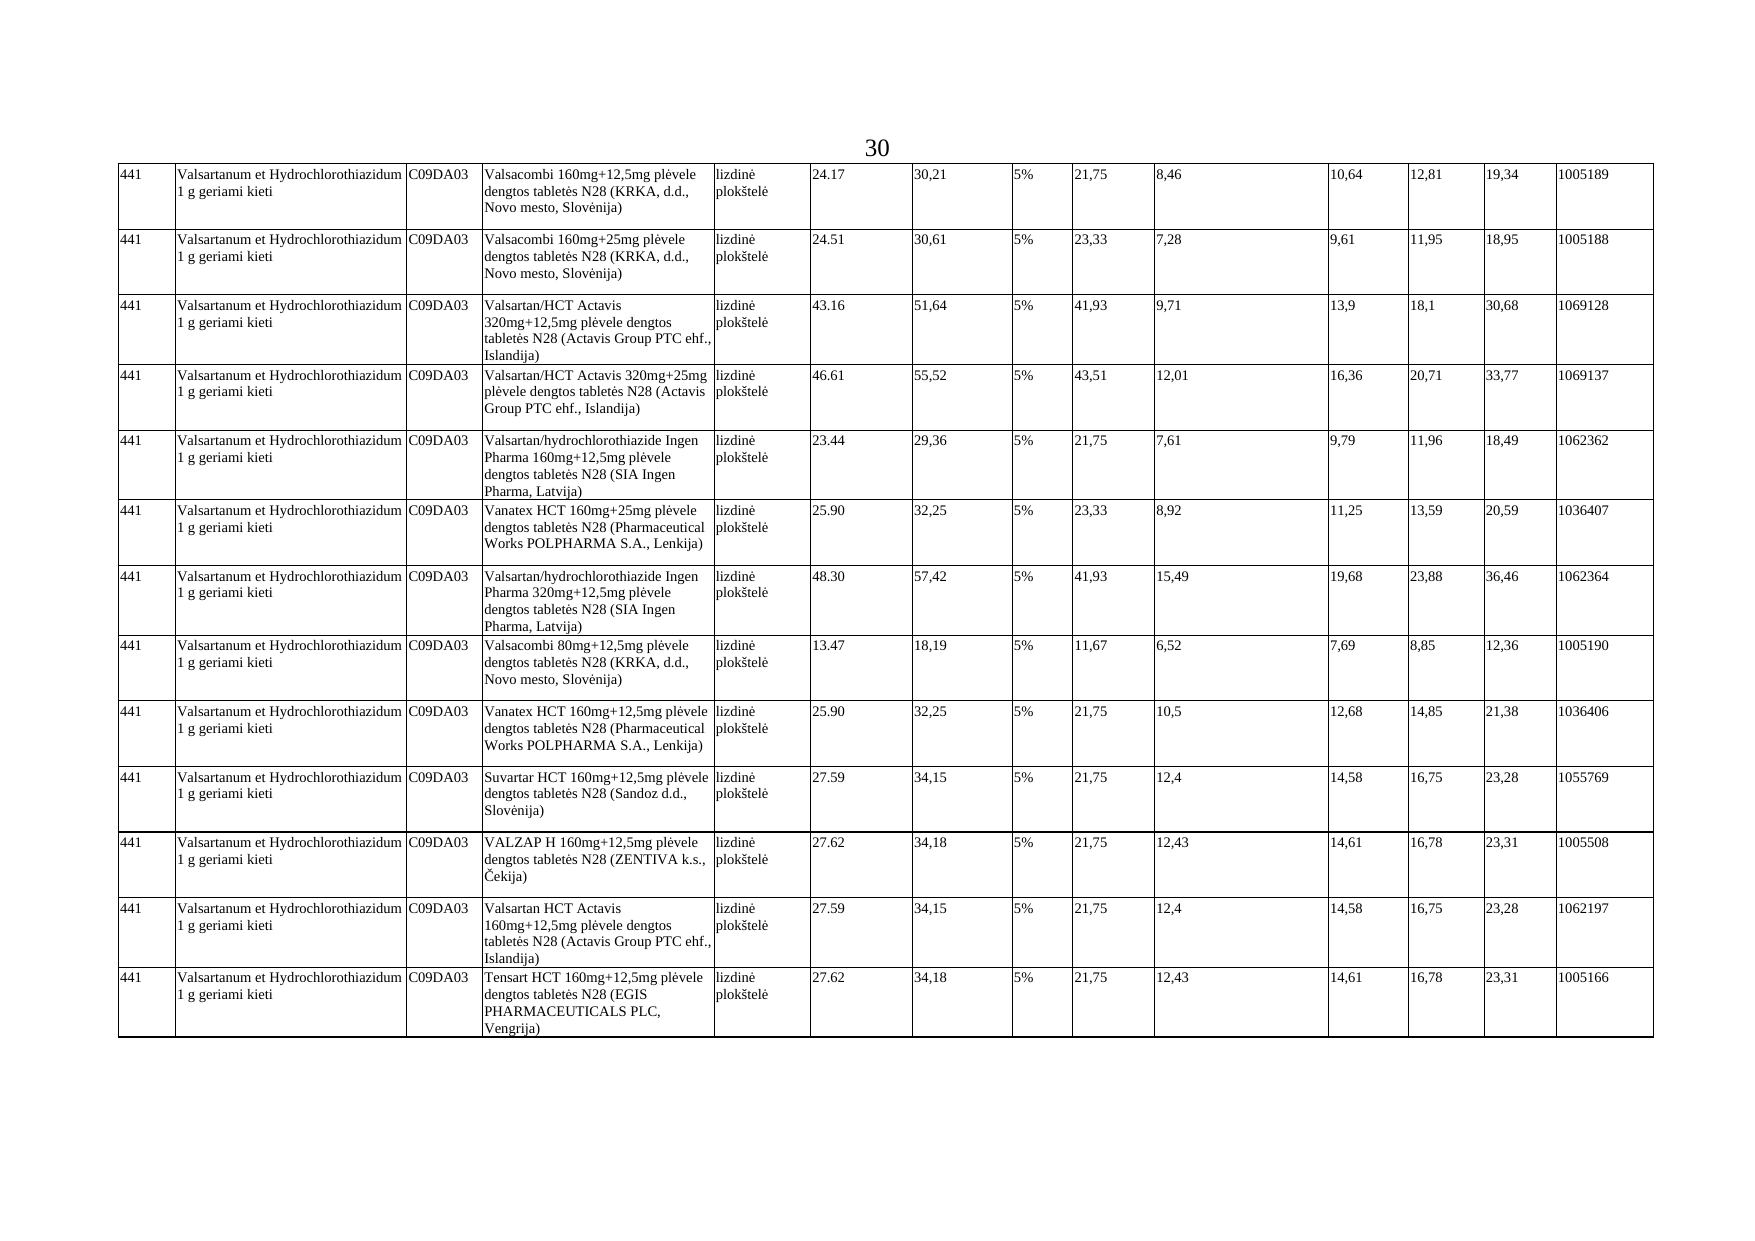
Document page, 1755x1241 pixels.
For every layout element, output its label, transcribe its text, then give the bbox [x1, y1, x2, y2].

table_cell 23,31 [1485, 833, 1556, 897]
table_cell 48.30 [811, 566, 912, 634]
table_cell 25.90 [811, 701, 912, 766]
table_cell 27.59 [811, 767, 912, 831]
table_cell lizdinė plokštelė [715, 767, 810, 831]
table_cell 21,75 [1073, 898, 1154, 967]
table_cell 441 [119, 500, 175, 565]
table_cell 27.62 [811, 968, 912, 1036]
table_cell 12,36 [1485, 636, 1556, 700]
table_cell Valsartanum et Hydrochlorothiazidum 1 g geriami kieti [176, 701, 406, 766]
table_cell 9,79 [1329, 431, 1408, 499]
table_cell 27.59 [811, 898, 912, 967]
table_cell 12,01 [1155, 365, 1328, 429]
table_cell 441 [119, 230, 175, 294]
table_cell Valsartanum et Hydrochlorothiazidum 1 g geriami kieti [176, 500, 406, 565]
table_cell 441 [119, 365, 175, 429]
table_cell Valsartanum et Hydrochlorothiazidum 1 g geriami kieti [176, 164, 406, 228]
table_cell 16,75 [1409, 767, 1484, 831]
table_cell 25.90 [811, 500, 912, 565]
table_cell 13,59 [1409, 500, 1484, 565]
table_cell 7,28 [1155, 230, 1328, 294]
table_cell lizdinė plokštelė [715, 566, 810, 634]
table_cell Valsartanum et Hydrochlorothiazidum 1 g geriami kieti [176, 636, 406, 700]
table_cell C09DA03 [407, 701, 482, 766]
table_cell C09DA03 [407, 833, 482, 897]
table_cell Tensart HCT 160mg+12,5mg plėvele dengtos tabletės N28 (EGIS PHARMACEUTICALS PLC, Vengrija) [483, 968, 714, 1036]
table_cell 8,85 [1409, 636, 1484, 700]
table_cell 23,33 [1073, 230, 1154, 294]
table_cell 21,38 [1485, 701, 1556, 766]
table_cell 24.51 [811, 230, 912, 294]
table_cell Valsartanum et Hydrochlorothiazidum 1 g geriami kieti [176, 898, 406, 967]
table_cell 9,61 [1329, 230, 1408, 294]
table_cell 30,68 [1485, 295, 1556, 364]
table_cell 441 [119, 968, 175, 1036]
table_cell 18,95 [1485, 230, 1556, 294]
table_cell 1005189 [1557, 164, 1653, 228]
table_cell Valsartanum et Hydrochlorothiazidum 1 g geriami kieti [176, 566, 406, 634]
table_cell 441 [119, 636, 175, 700]
table_cell 20,71 [1409, 365, 1484, 429]
table_cell 36,46 [1485, 566, 1556, 634]
table_cell 10,64 [1329, 164, 1408, 228]
table_cell 51,64 [913, 295, 1012, 364]
table_cell C09DA03 [407, 230, 482, 294]
table_cell 34,15 [913, 898, 1012, 967]
table_cell 1069137 [1557, 365, 1653, 429]
table_cell 441 [119, 898, 175, 967]
table_cell 46.61 [811, 365, 912, 429]
table_cell Valsartanum et Hydrochlorothiazidum 1 g geriami kieti [176, 295, 406, 364]
table_cell lizdinė plokštelė [715, 968, 810, 1036]
table_cell 12,43 [1155, 968, 1328, 1036]
table_cell 441 [119, 566, 175, 634]
table_cell C09DA03 [407, 968, 482, 1036]
table_cell 11,67 [1073, 636, 1154, 700]
table_cell 5% [1013, 365, 1072, 429]
table_cell 14,61 [1329, 968, 1408, 1036]
table_cell 5% [1013, 833, 1072, 897]
table_cell Valsartanum et Hydrochlorothiazidum 1 g geriami kieti [176, 968, 406, 1036]
table_cell 15,49 [1155, 566, 1328, 634]
table_cell 23,31 [1485, 968, 1556, 1036]
table_cell 9,71 [1155, 295, 1328, 364]
table_cell 5% [1013, 295, 1072, 364]
table_cell 441 [119, 431, 175, 499]
table_cell 1005190 [1557, 636, 1653, 700]
table_cell lizdinė plokštelė [715, 365, 810, 429]
table_cell 18,1 [1409, 295, 1484, 364]
table_cell 5% [1013, 968, 1072, 1036]
table_cell 7,61 [1155, 431, 1328, 499]
table_cell 5% [1013, 767, 1072, 831]
table_cell 1055769 [1557, 767, 1653, 831]
table_cell lizdinė plokštelė [715, 701, 810, 766]
table_cell 21,75 [1073, 767, 1154, 831]
table_cell 21,75 [1073, 968, 1154, 1036]
table_cell 23,28 [1485, 767, 1556, 831]
table_cell 12,4 [1155, 767, 1328, 831]
table_cell 5% [1013, 566, 1072, 634]
table_cell 16,75 [1409, 898, 1484, 967]
table_cell 1036406 [1557, 701, 1653, 766]
table_cell 57,42 [913, 566, 1012, 634]
table_cell Valsacombi 160mg+12,5mg plėvele dengtos tabletės N28 (KRKA, d.d., Novo mesto, Slovėnija) [483, 164, 714, 228]
table_cell 21,75 [1073, 164, 1154, 228]
table_cell 12,68 [1329, 701, 1408, 766]
table_cell 13,9 [1329, 295, 1408, 364]
table_cell C09DA03 [407, 767, 482, 831]
table_cell 19,34 [1485, 164, 1556, 228]
table_cell 18,19 [913, 636, 1012, 700]
table_cell Valsartanum et Hydrochlorothiazidum 1 g geriami kieti [176, 431, 406, 499]
table_cell 5% [1013, 164, 1072, 228]
table_cell 441 [119, 767, 175, 831]
table_cell 1062197 [1557, 898, 1653, 967]
table_cell 41,93 [1073, 295, 1154, 364]
table_cell C09DA03 [407, 365, 482, 429]
table_cell C09DA03 [407, 431, 482, 499]
table_cell 441 [119, 701, 175, 766]
table_cell 5% [1013, 431, 1072, 499]
table_cell lizdinė plokštelė [715, 164, 810, 228]
table_cell 20,59 [1485, 500, 1556, 565]
table_cell Vanatex HCT 160mg+25mg plėvele dengtos tabletės N28 (Pharmaceutical Works POLPHARMA S.A., Lenkija) [483, 500, 714, 565]
table_cell 32,25 [913, 701, 1012, 766]
table_cell 12,43 [1155, 833, 1328, 897]
table_cell 5% [1013, 898, 1072, 967]
table_cell Valsartanum et Hydrochlorothiazidum 1 g geriami kieti [176, 365, 406, 429]
table_cell C09DA03 [407, 566, 482, 634]
table_cell 11,96 [1409, 431, 1484, 499]
table_cell 18,49 [1485, 431, 1556, 499]
table_cell 12,4 [1155, 898, 1328, 967]
table_cell Vanatex HCT 160mg+12,5mg plėvele dengtos tabletės N28 (Pharmaceutical Works POLPHARMA S.A., Lenkija) [483, 701, 714, 766]
table_cell 30,21 [913, 164, 1012, 228]
table_cell lizdinė plokštelė [715, 636, 810, 700]
table_cell 16,78 [1409, 968, 1484, 1036]
table_cell 8,46 [1155, 164, 1328, 228]
table_cell lizdinė plokštelė [715, 833, 810, 897]
table_cell Valsartanum et Hydrochlorothiazidum 1 g geriami kieti [176, 230, 406, 294]
table_cell lizdinė plokštelė [715, 898, 810, 967]
table_cell 34,15 [913, 767, 1012, 831]
table_cell 33,77 [1485, 365, 1556, 429]
table_cell 8,92 [1155, 500, 1328, 565]
table_cell 23,88 [1409, 566, 1484, 634]
table_cell 29,36 [913, 431, 1012, 499]
table_cell Valsartan/hydrochlorothiazide Ingen Pharma 160mg+12,5mg plėvele dengtos tabletės N28 (SIA Ingen Pharma, Latvija) [483, 431, 714, 499]
table_cell 13.47 [811, 636, 912, 700]
table_cell 6,52 [1155, 636, 1328, 700]
table_cell 30,61 [913, 230, 1012, 294]
table_cell 1062364 [1557, 566, 1653, 634]
table_cell 14,58 [1329, 898, 1408, 967]
table_cell 1069128 [1557, 295, 1653, 364]
table_cell 5% [1013, 230, 1072, 294]
table_cell C09DA03 [407, 898, 482, 967]
table_cell 23,33 [1073, 500, 1154, 565]
table_cell Valsartanum et Hydrochlorothiazidum 1 g geriami kieti [176, 833, 406, 897]
table_cell 16,78 [1409, 833, 1484, 897]
table_cell 32,25 [913, 500, 1012, 565]
table_cell 43,51 [1073, 365, 1154, 429]
table_cell Valsartan/hydrochlorothiazide Ingen Pharma 320mg+12,5mg plėvele dengtos tabletės N28 (SIA Ingen Pharma, Latvija) [483, 566, 714, 634]
table_cell C09DA03 [407, 164, 482, 228]
table_cell 21,75 [1073, 701, 1154, 766]
table_cell Valsartan HCT Actavis 160mg+12,5mg plėvele dengtos tabletės N28 (Actavis Group PTC ehf., Islandija) [483, 898, 714, 967]
table_cell 441 [119, 295, 175, 364]
table_cell 1005508 [1557, 833, 1653, 897]
table_cell 14,58 [1329, 767, 1408, 831]
table_cell 12,81 [1409, 164, 1484, 228]
table_cell 43.16 [811, 295, 912, 364]
table_cell C09DA03 [407, 295, 482, 364]
table_cell C09DA03 [407, 500, 482, 565]
table_cell 23.44 [811, 431, 912, 499]
table_cell 5% [1013, 701, 1072, 766]
table_cell Valsacombi 80mg+12,5mg plėvele dengtos tabletės N28 (KRKA, d.d., Novo mesto, Slovėnija) [483, 636, 714, 700]
table_cell Valsartan/HCT Actavis 320mg+25mg plėvele dengtos tabletės N28 (Actavis Group PTC ehf., Islandija) [483, 365, 714, 429]
table_cell VALZAP H 160mg+12,5mg plėvele dengtos tabletės N28 (ZENTIVA k.s., Čekija) [483, 833, 714, 897]
table_cell 27.62 [811, 833, 912, 897]
table_cell Valsartanum et Hydrochlorothiazidum 1 g geriami kieti [176, 767, 406, 831]
table_cell lizdinė plokštelė [715, 230, 810, 294]
table_cell 1005188 [1557, 230, 1653, 294]
table_cell 23,28 [1485, 898, 1556, 967]
table_cell 5% [1013, 500, 1072, 565]
table_cell 14,61 [1329, 833, 1408, 897]
table_cell C09DA03 [407, 636, 482, 700]
table_cell 24.17 [811, 164, 912, 228]
table_cell 10,5 [1155, 701, 1328, 766]
table_cell 11,95 [1409, 230, 1484, 294]
table_cell 5% [1013, 636, 1072, 700]
table_cell 1036407 [1557, 500, 1653, 565]
table_cell 21,75 [1073, 833, 1154, 897]
table_cell 34,18 [913, 833, 1012, 897]
table_cell lizdinė plokštelė [715, 500, 810, 565]
table_cell 55,52 [913, 365, 1012, 429]
table_cell lizdinė plokštelė [715, 431, 810, 499]
table_cell 14,85 [1409, 701, 1484, 766]
table_cell 1062362 [1557, 431, 1653, 499]
table_cell 11,25 [1329, 500, 1408, 565]
table_cell 21,75 [1073, 431, 1154, 499]
table_cell 16,36 [1329, 365, 1408, 429]
table_cell 19,68 [1329, 566, 1408, 634]
table_cell Valsacombi 160mg+25mg plėvele dengtos tabletės N28 (KRKA, d.d., Novo mesto, Slovėnija) [483, 230, 714, 294]
table_cell 41,93 [1073, 566, 1154, 634]
table_cell Suvartar HCT 160mg+12,5mg plėvele dengtos tabletės N28 (Sandoz d.d., Slovėnija) [483, 767, 714, 831]
table_cell 441 [119, 164, 175, 228]
table_cell lizdinė plokštelė [715, 295, 810, 364]
table_cell 1005166 [1557, 968, 1653, 1036]
table_cell 34,18 [913, 968, 1012, 1036]
table_cell 7,69 [1329, 636, 1408, 700]
table_cell Valsartan/HCT Actavis 320mg+12,5mg plėvele dengtos tabletės N28 (Actavis Group PTC ehf., Islandija) [483, 295, 714, 364]
table_cell 441 [119, 833, 175, 897]
